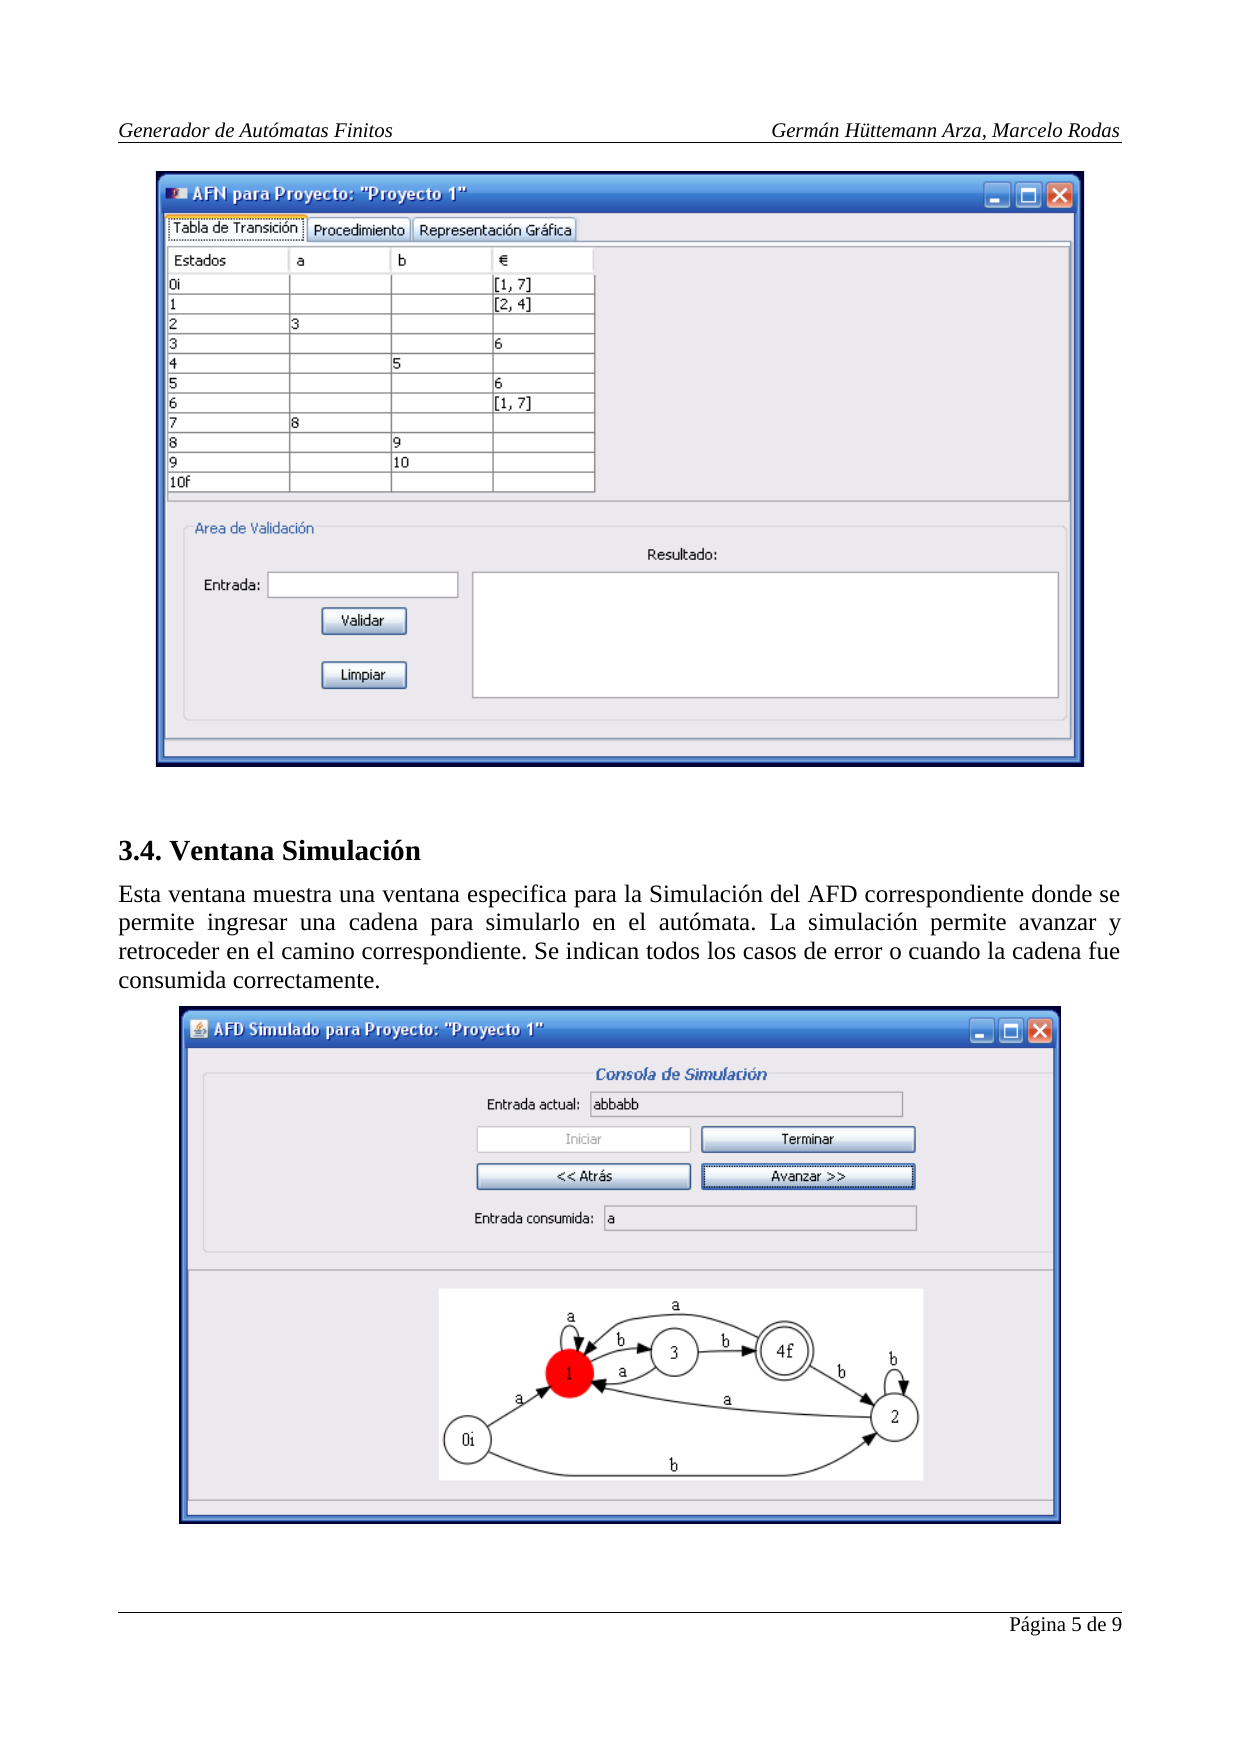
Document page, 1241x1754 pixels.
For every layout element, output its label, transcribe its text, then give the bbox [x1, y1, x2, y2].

text Esta ventana muestra una ventana especifica para la Simulación del AFD correspondiente donde se permite ingresar una cadena para simularlo en el autómata. La simulación permite avanzar y retroceder en el camino correspondiente. Se indican todos los casos de error o cuando la cadena fue consumida correctamente. [118, 879, 1122, 994]
subtitle 3.4. Ventana Simulación [118, 833, 1122, 866]
picture [155, 171, 1085, 767]
picture [179, 1006, 1061, 1524]
